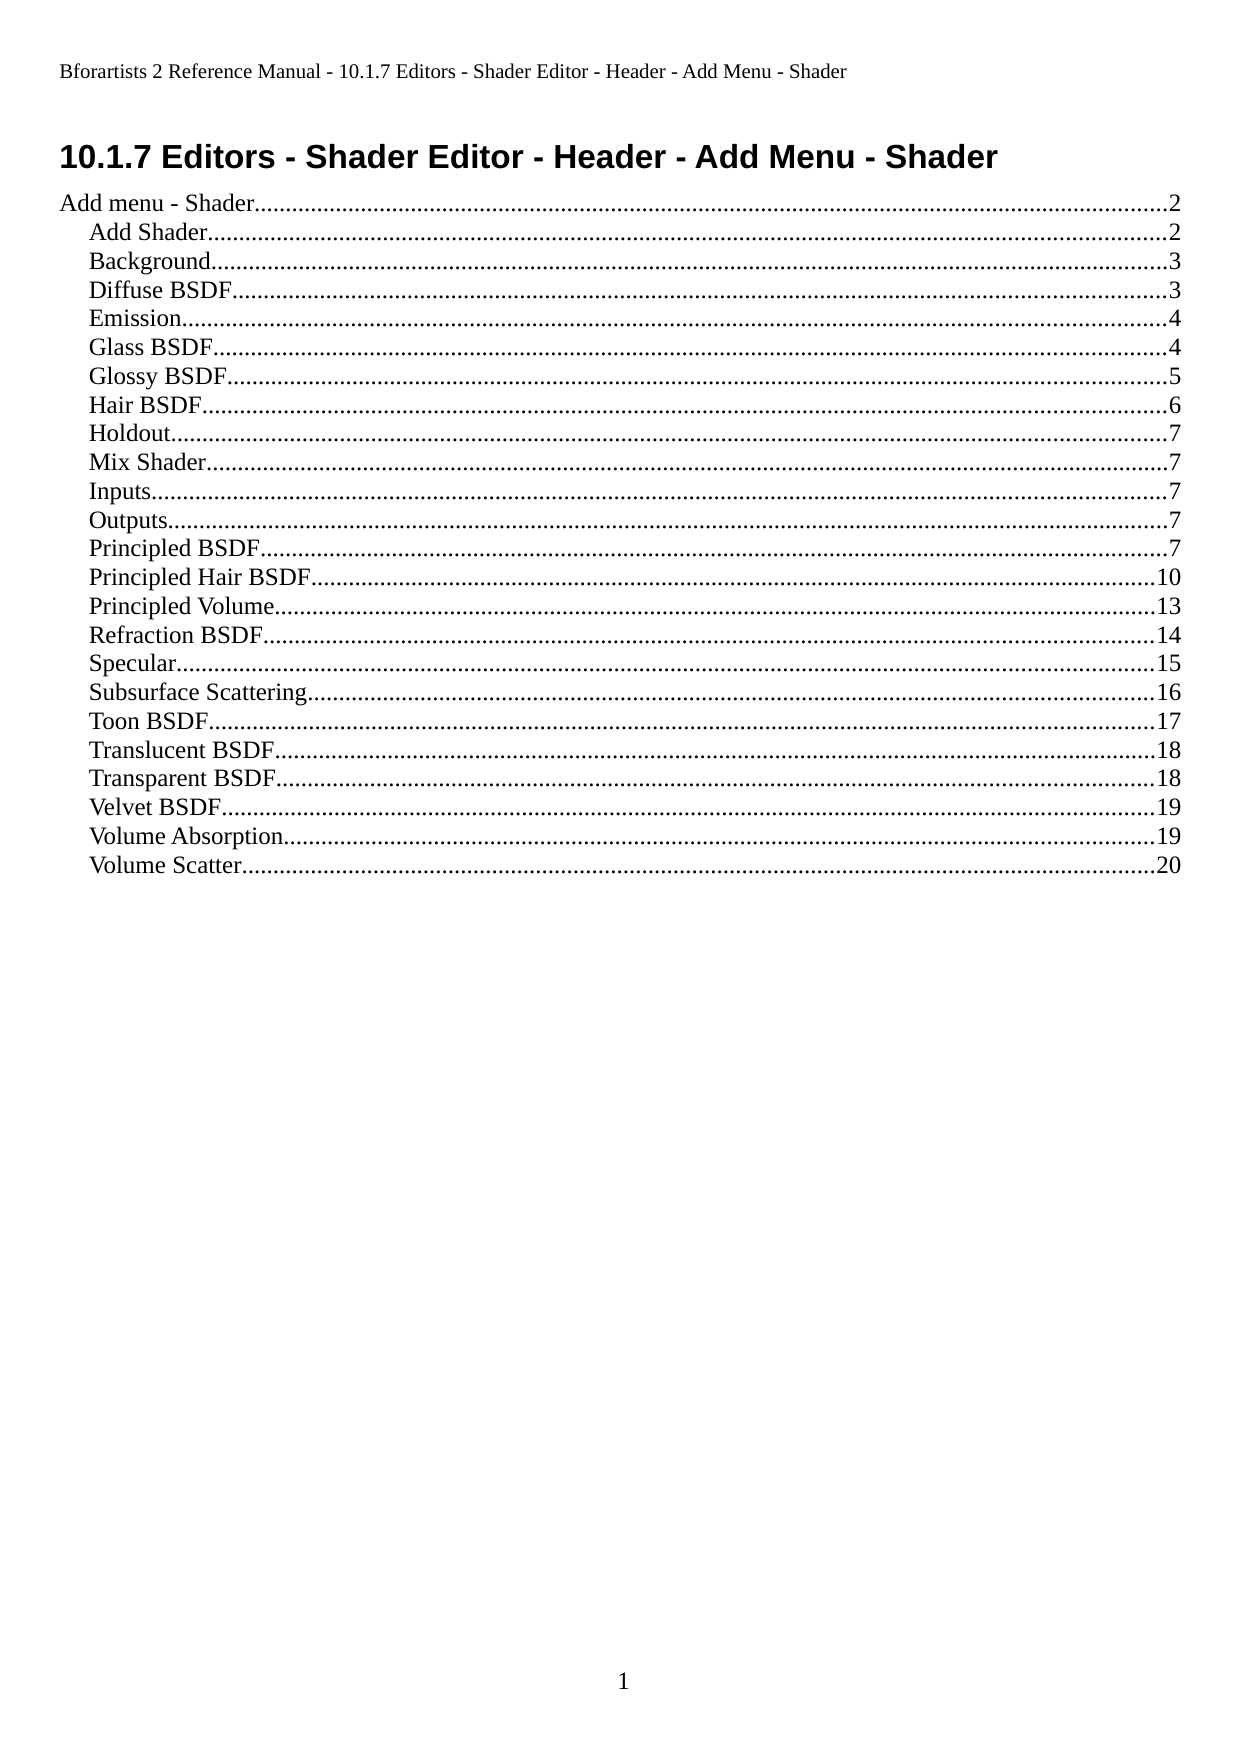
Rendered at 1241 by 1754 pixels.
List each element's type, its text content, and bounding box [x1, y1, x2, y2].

text Glossy BSDF 5 [88, 361, 1181, 390]
text Transparent BSDF 18 [88, 763, 1181, 792]
text Holdout 7 [88, 418, 1181, 447]
subtitle 10.1.7 Editors - Shader Editor - Header - Add Menu - Shader [59, 138, 1181, 176]
text Inputs 7 [88, 476, 1181, 505]
text Outputs 7 [88, 505, 1181, 533]
text Hair BSDF 6 [88, 390, 1181, 418]
text Add menu - Shader 2 [59, 188, 1181, 217]
text Volume Absorption 19 [88, 821, 1181, 850]
text Add Shader 2 [88, 217, 1181, 246]
text Background 3 [88, 246, 1181, 275]
text Velvet BSDF 19 [88, 792, 1181, 821]
text Glass BSDF 4 [88, 332, 1181, 361]
text Specular 15 [88, 648, 1181, 677]
text Subsurface Scattering 16 [88, 677, 1181, 706]
text Diffuse BSDF 3 [88, 275, 1181, 303]
text Volume Scatter 20 [88, 850, 1181, 878]
text Emission 4 [88, 303, 1181, 332]
text Principled Volume 13 [88, 591, 1181, 620]
text Toon BSDF 17 [88, 706, 1181, 735]
text Refraction BSDF 14 [88, 620, 1181, 648]
text Mix Shader 7 [88, 447, 1181, 476]
text Principled BSDF 7 [88, 533, 1181, 562]
text Principled Hair BSDF 10 [88, 562, 1181, 591]
text Translucent BSDF 18 [88, 735, 1181, 763]
